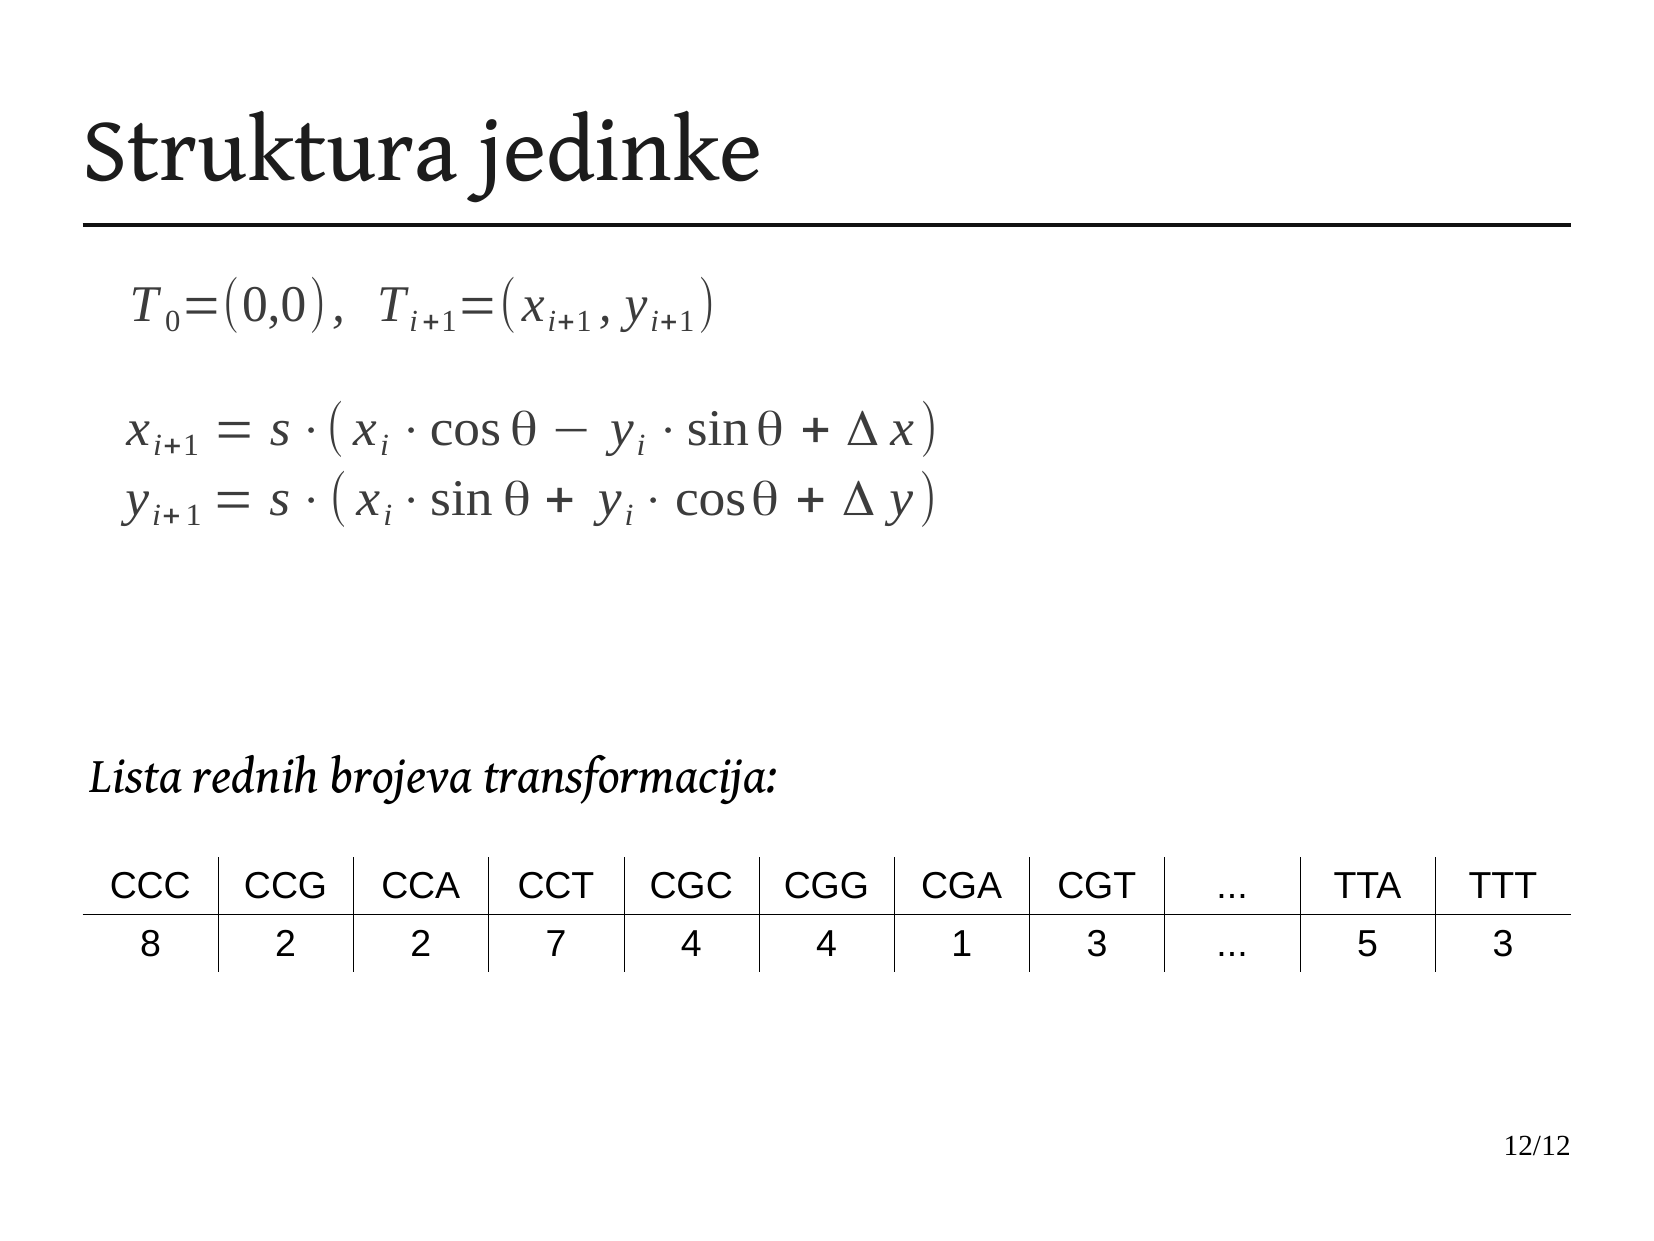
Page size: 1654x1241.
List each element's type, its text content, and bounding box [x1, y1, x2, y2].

table_cell 4 [760, 915, 894, 972]
table_cell 3 [1030, 915, 1164, 972]
table_cell 5 [1301, 915, 1435, 972]
table_header TTA [1301, 858, 1435, 914]
title Struktura jedinke [82, 49, 1571, 257]
table_cell 4 [625, 915, 759, 972]
table_header CGG [760, 858, 894, 914]
table_cell 2 [219, 915, 353, 972]
table_cell 3 [1436, 915, 1571, 972]
table_cell ... [1165, 915, 1300, 972]
table_header CCC [84, 858, 218, 914]
table_header CCT [489, 858, 624, 914]
table_header CCA [354, 858, 488, 914]
table_header CGC [625, 858, 759, 914]
table_cell 7 [489, 915, 624, 972]
chart [116, 273, 728, 340]
table_header CGA [895, 858, 1029, 914]
table_cell 2 [354, 915, 488, 972]
text_box Lista rednih brojeva transformacija: [75, 741, 793, 815]
table_header CCG [219, 858, 353, 914]
table_header ... [1165, 858, 1300, 914]
chart [109, 397, 952, 464]
table_cell 8 [84, 915, 218, 972]
chart [105, 467, 952, 534]
table_header CGT [1030, 858, 1164, 914]
table_header TTT [1436, 858, 1571, 914]
table_cell 1 [895, 915, 1029, 972]
